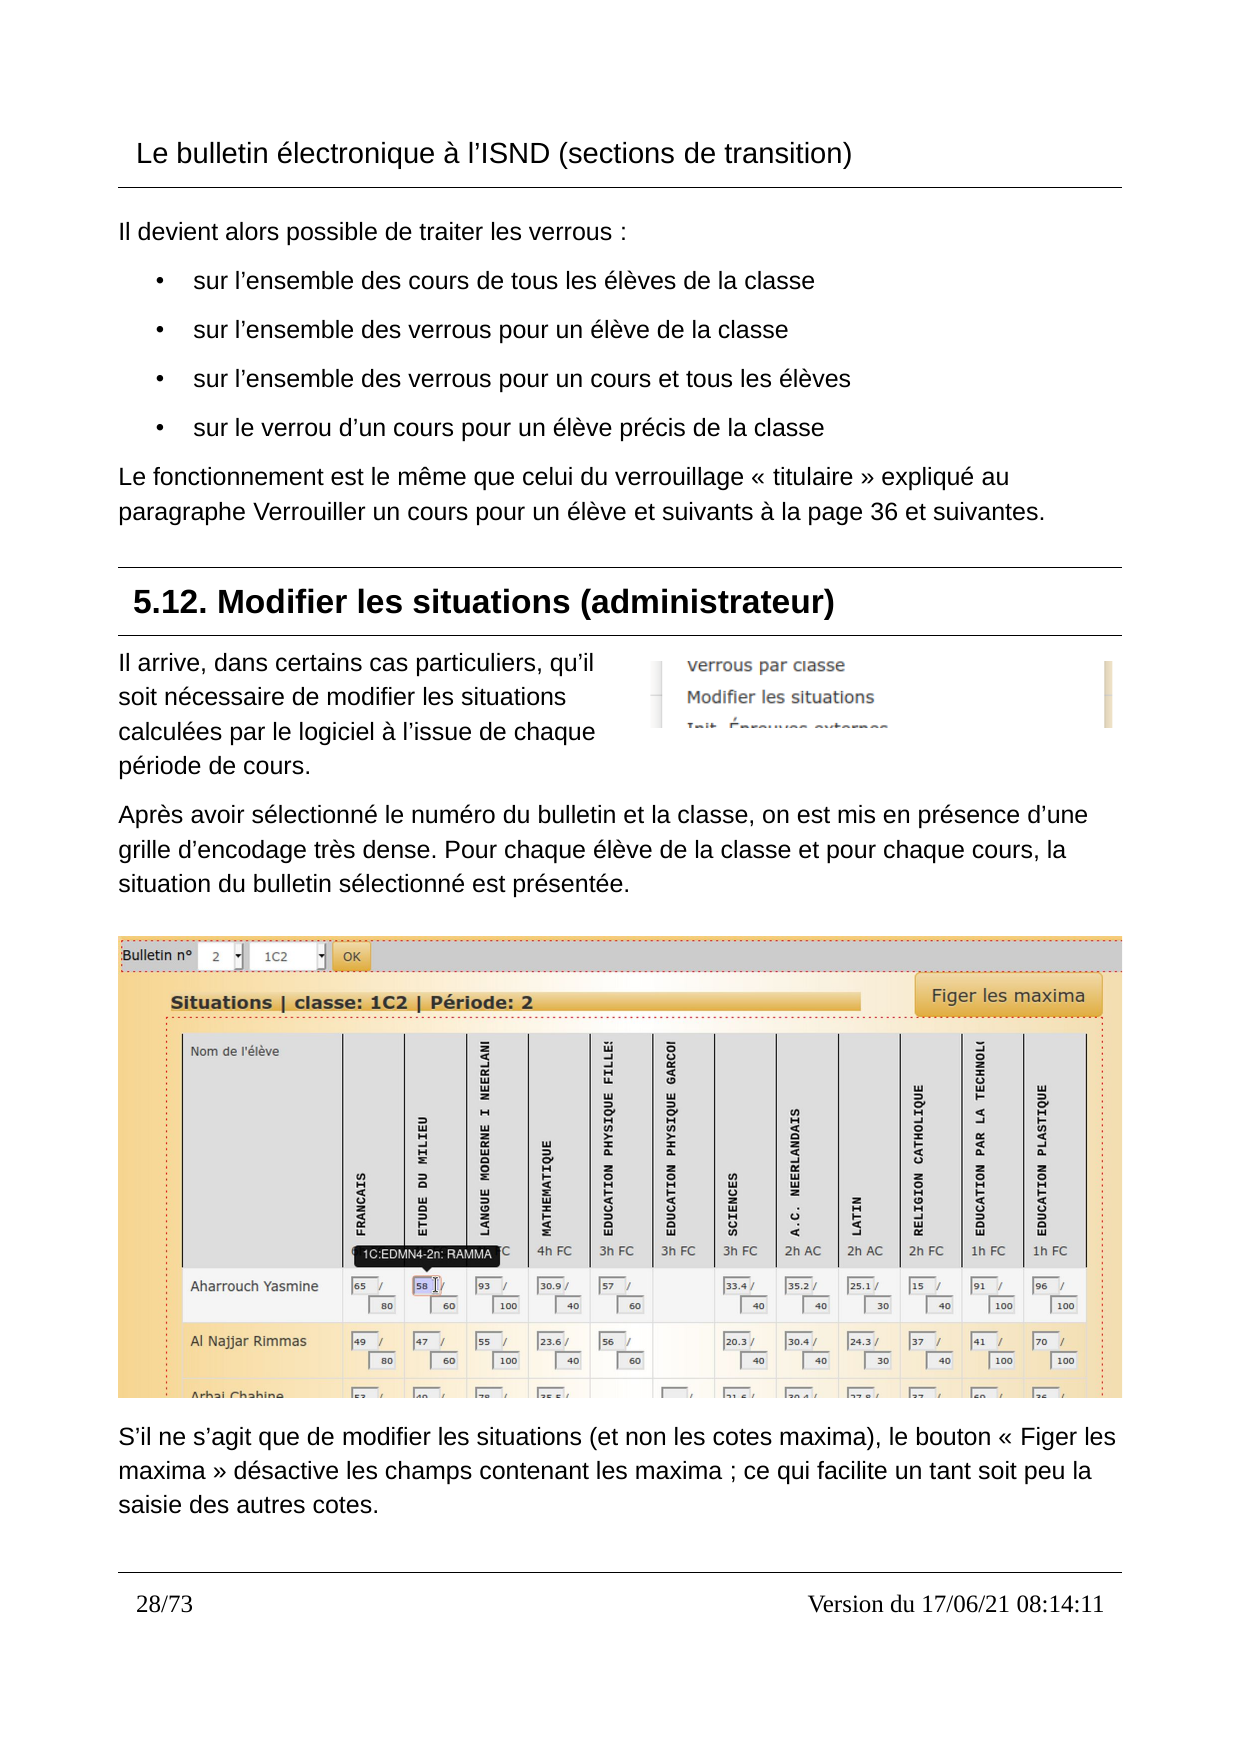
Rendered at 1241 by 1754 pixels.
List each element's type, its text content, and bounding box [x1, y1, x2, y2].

text S’il ne s’agit que de modifier les situations (et non les cotes maxima), le bouton « Figer les maxima » désactive les champs contenant les maxima ; ce qui facilite un tant soit peu la saisie des autres cotes. [118, 1398, 1122, 1519]
text Il arrive, dans certains cas particuliers, qu’il soit nécessaire de modifier les situations calculées par le logiciel à l’issue de chaque période de cours. [118, 648, 1122, 780]
subtitle Modifier les situations (administrateur) [118, 568, 1122, 635]
picture [650, 661, 1113, 728]
list sur l’ensemble des verrous pour un élève de la classe [156, 315, 1122, 344]
text Le fonctionnement est le même que celui du verrouillage « titulaire » expliqué au paragraphe Verrouiller un cours pour un élève et suivants à la page 36 et suivantes. [118, 462, 1122, 526]
text Il devient alors possible de traiter les verrous : [118, 217, 1122, 245]
picture [118, 936, 1123, 1398]
list sur l’ensemble des verrous pour un cours et tous les élèves [156, 364, 1122, 393]
list sur l’ensemble des cours de tous les élèves de la classe [156, 266, 1122, 294]
text Après avoir sélectionné le numéro du bulletin et la classe, on est mis en présence d’une grille d’encodage très dense. Pour chaque élève de la classe et pour chaque cours, la situation du bulletin sélectionné est présentée. [118, 800, 1122, 898]
list sur le verrou d’un cours pour un élève précis de la classe [156, 413, 1122, 442]
text [118, 918, 1122, 936]
